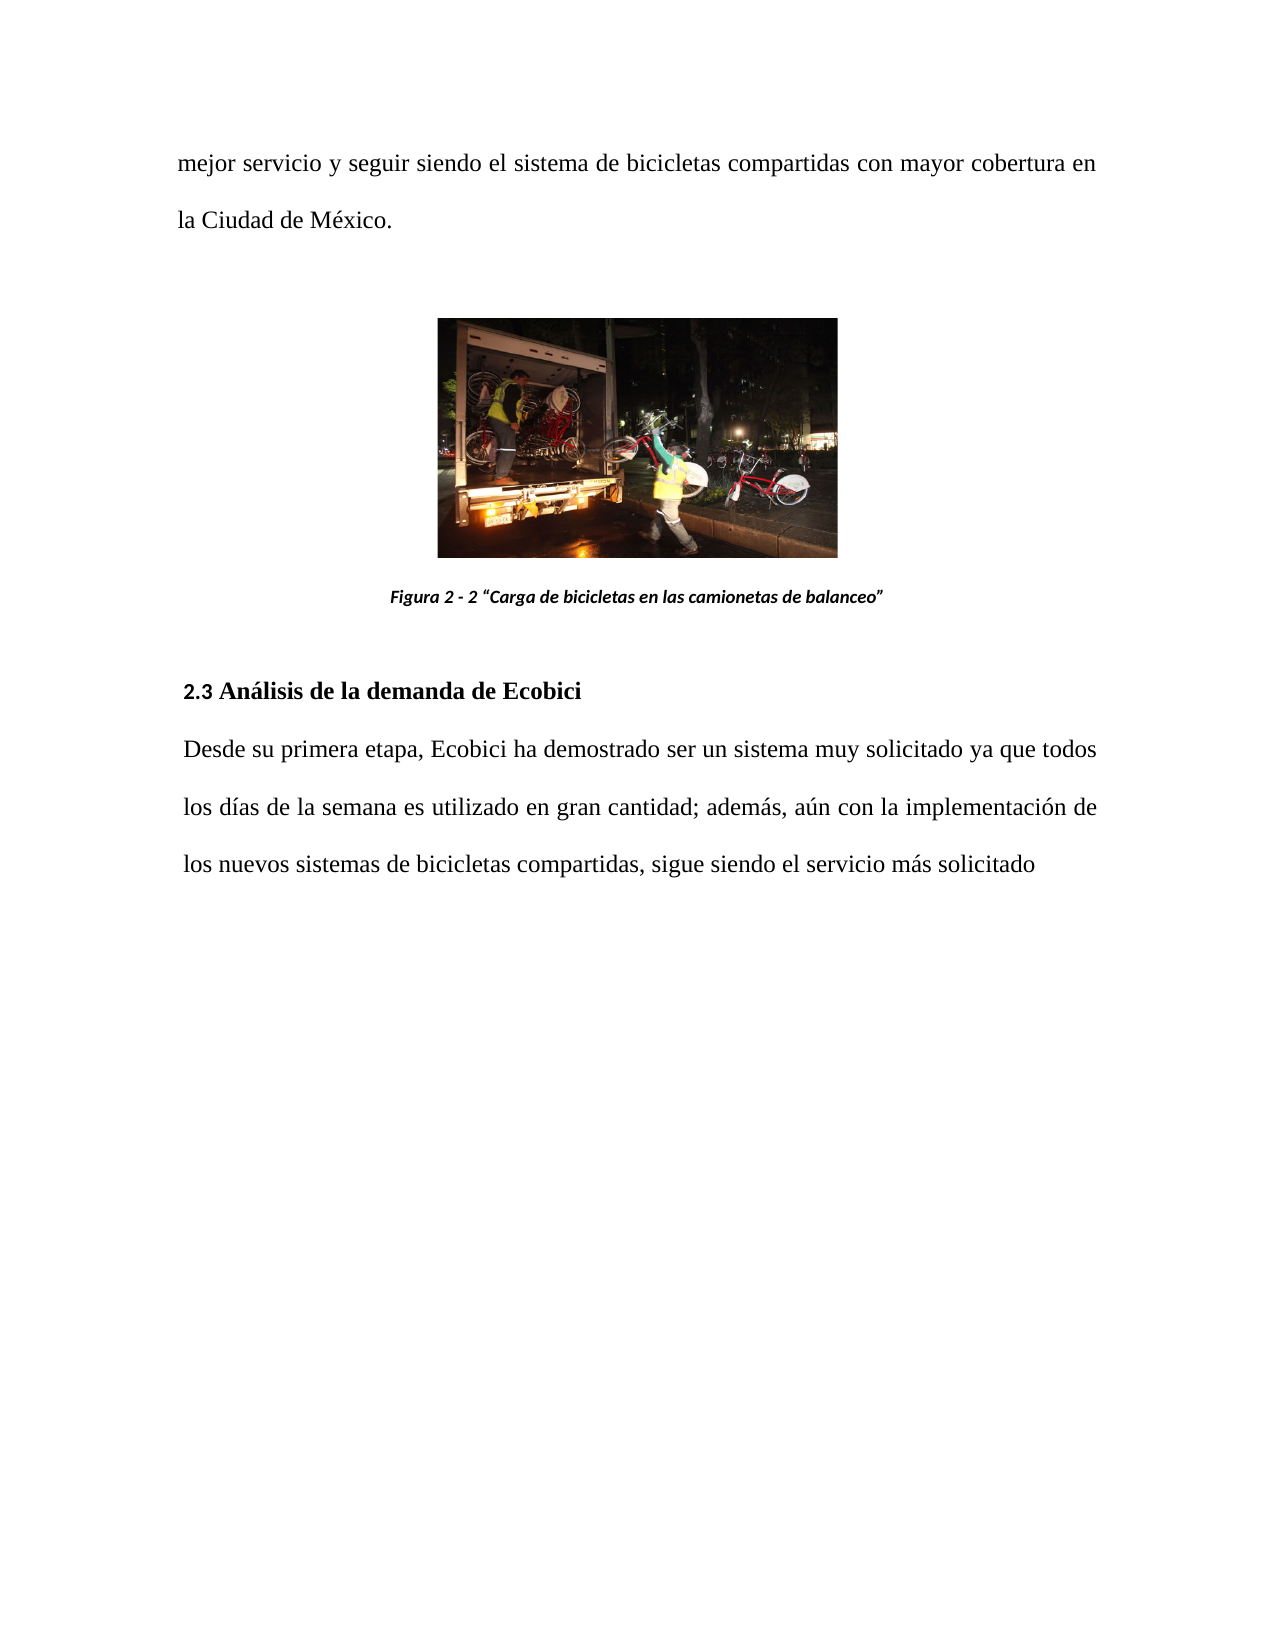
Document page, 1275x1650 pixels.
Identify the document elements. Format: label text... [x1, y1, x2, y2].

text mejor servicio y seguir siendo el sistema de bicicletas compartidas con mayor cobertura en la Ciudad de México. [177, 148, 1098, 234]
list Análisis de la demanda de Ecobici [183, 676, 1098, 705]
text Figura 2 - 2 “Carga de bicicletas en las camionetas de balanceo” [177, 585, 1098, 608]
picture [437, 318, 838, 558]
list Desde su primera etapa, Ecobici ha demostrado ser un sistema muy solicitado ya que todos los días de la semana es utilizado en gran cantidad; además, aún con la implementación de los nuevos sistemas de bicicletas compartidas, sigue siendo el servicio más solicitado [183, 734, 1098, 878]
